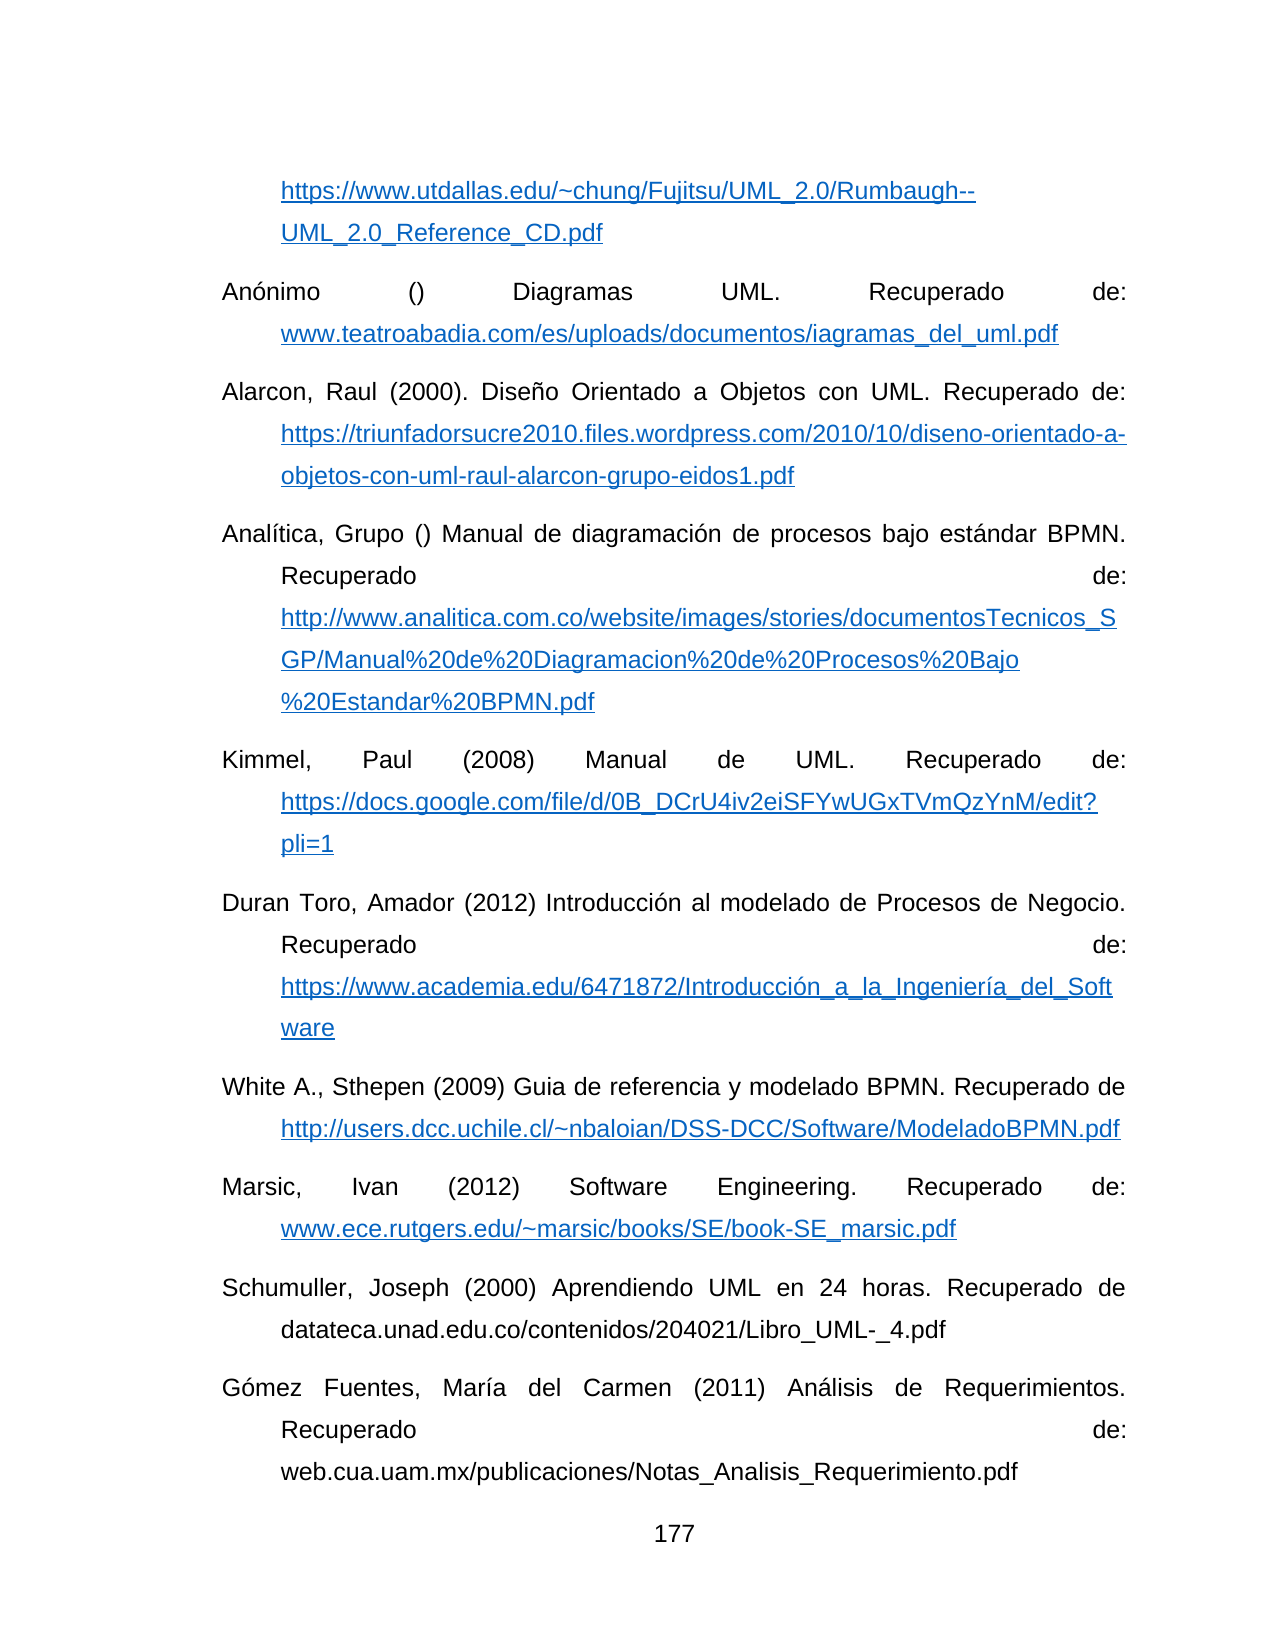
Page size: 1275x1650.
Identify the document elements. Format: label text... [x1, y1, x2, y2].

text https://www.utdallas.edu/~chung/Fujitsu/UML_2.0/Rumbaugh--UML_2.0_Reference_CD.pdf [222, 177, 1127, 247]
text Anónimo () Diagramas UML. Recuperado de: www.teatroabadia.com/es/uploads/documentos/iagramas_del_uml.pdf [222, 278, 1127, 347]
text Duran Toro, Amador (2012) Introducción al modelado de Procesos de Negocio. Recuperado de: https://www.academia.edu/6471872/Introducción_a_la_Ingeniería_del_Software [222, 889, 1127, 1042]
text White A., Sthepen (2009) Guia de referencia y modelado BPMN. Recuperado de http://users.dcc.uchile.cl/~nbaloian/DSS-DCC/Software/ModeladoBPMN.pdf [222, 1073, 1127, 1143]
text Marsic, Ivan (2012) Software Engineering. Recuperado de: www.ece.rutgers.edu/~marsic/books/SE/book-SE_marsic.pdf [222, 1173, 1127, 1243]
text Analítica, Grupo () Manual de diagramación de procesos bajo estándar BPMN. Recuperado de: http://www.analitica.com.co/website/images/stories/documentosTecnicos_SGP/Manual%20de%20Diagramacion%20de%20Procesos%20Bajo%20Estandar%20BPMN.pdf [222, 520, 1127, 716]
text Gómez Fuentes, María del Carmen (2011) Análisis de Requerimientos. Recuperado de: web.cua.uam.mx/publicaciones/Notas_Analisis_Requerimiento.pdf [222, 1374, 1127, 1486]
text Alarcon, Raul (2000). Diseño Orientado a Objetos con UML. Recuperado de: https://triunfadorsucre2010.files.wordpress.com/2010/10/diseno-orientado-a-objetos-con-uml-raul-alarcon-grupo-eidos1.pdf [222, 378, 1127, 490]
text Kimmel, Paul (2008) Manual de UML. Recuperado de: https://docs.google.com/file/d/0B_DCrU4iv2eiSFYwUGxTVmQzYnM/edit?pli=1 [222, 746, 1127, 858]
text Schumuller, Joseph (2000) Aprendiendo UML en 24 horas. Recuperado de datateca.unad.edu.co/contenidos/204021/Libro_UML-_4.pdf [222, 1274, 1127, 1343]
